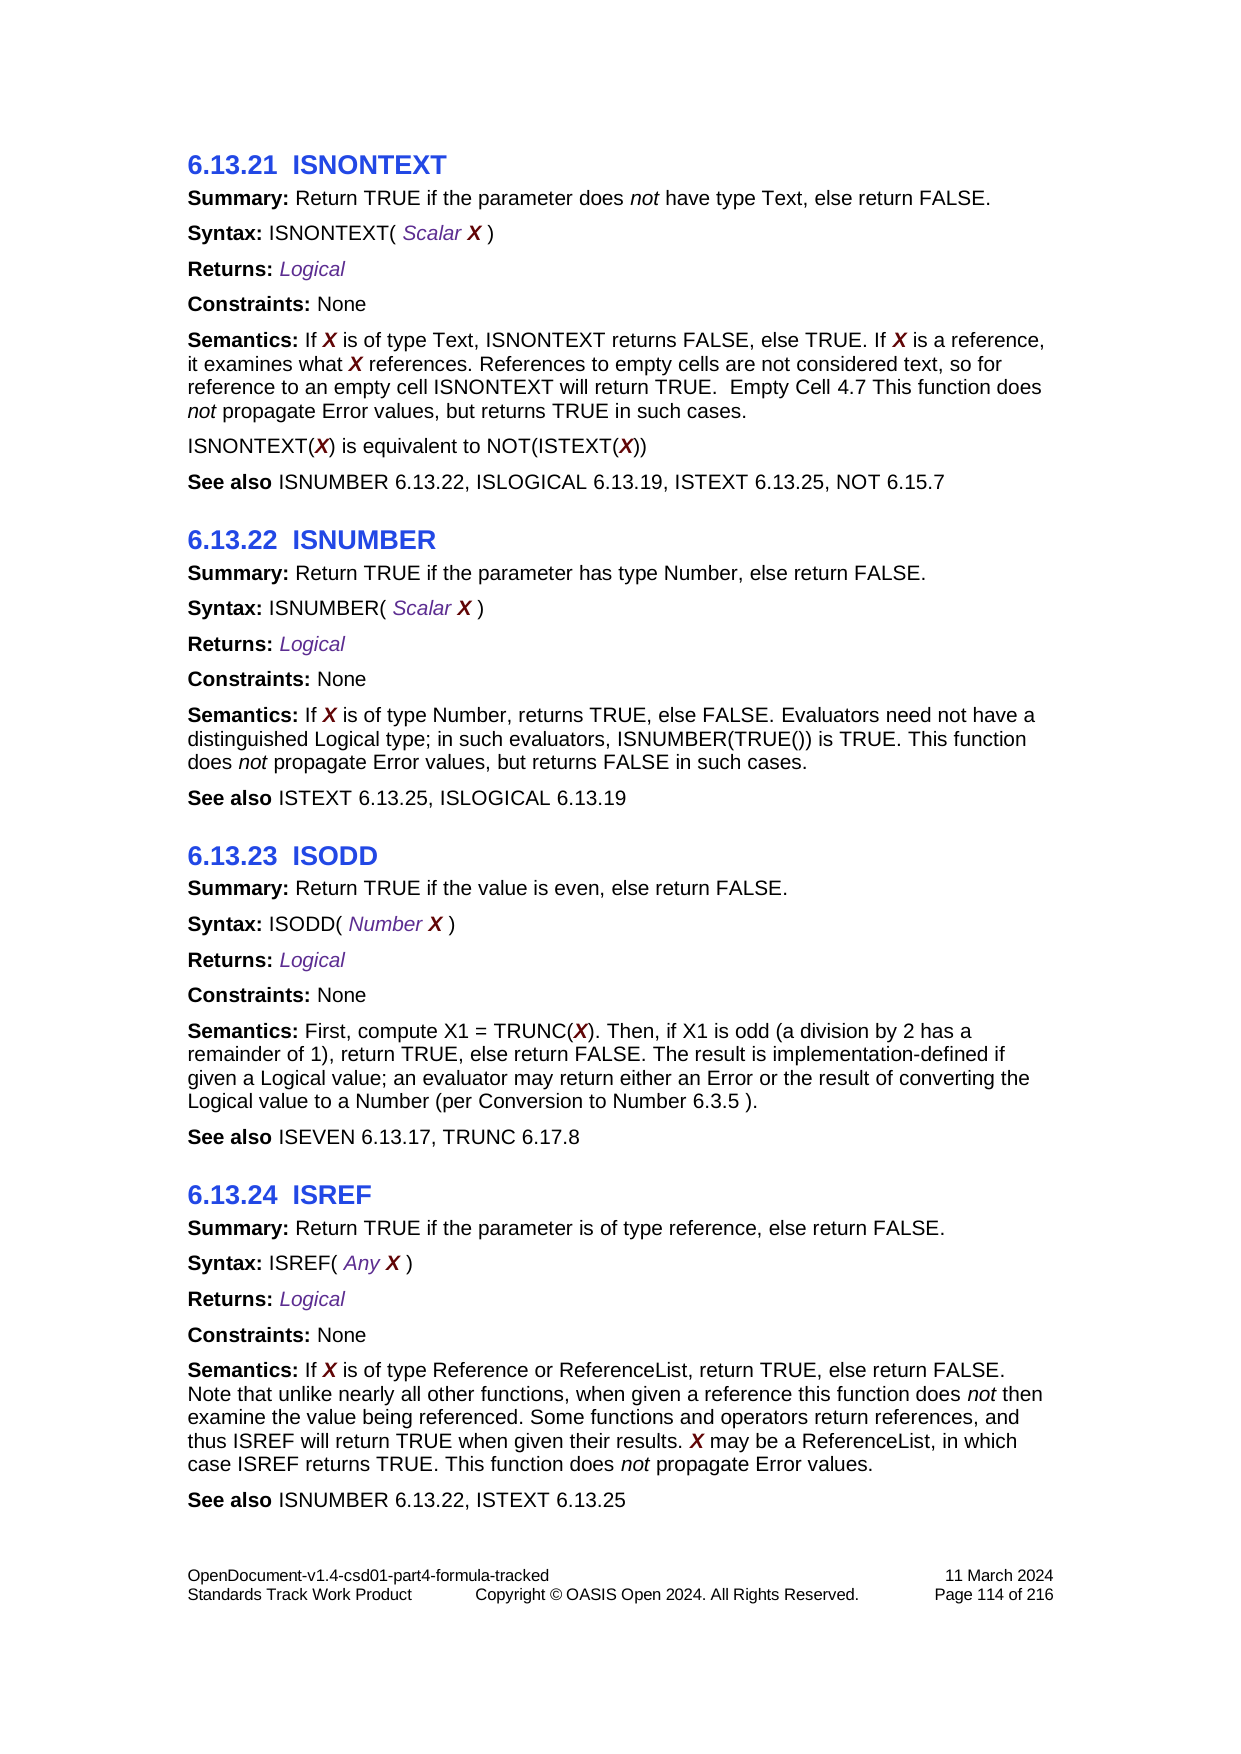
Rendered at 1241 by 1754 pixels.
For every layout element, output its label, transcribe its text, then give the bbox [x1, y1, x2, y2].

text Constraints: None [187, 668, 1053, 691]
text Returns: Logical [187, 257, 1053, 281]
text Constraints: None [187, 984, 1053, 1007]
text Returns: Logical [187, 632, 1053, 656]
text See also ISNUMBER 6.13.22, ISLOGICAL 6.13.19, ISTEXT 6.13.25, NOT 6.15.7 [187, 470, 1053, 494]
text Summary: Return TRUE if the parameter does not have type Text, else return FALSE. [187, 186, 1053, 209]
subtitle ISNUMBER [187, 525, 1053, 555]
text Syntax: ISNONTEXT( Scalar X ) [187, 222, 1053, 245]
text Summary: Return TRUE if the parameter is of type reference, else return FALSE. [187, 1216, 1053, 1240]
text See also ISEVEN 6.13.17, TRUNC 6.17.8 [187, 1126, 1053, 1149]
subtitle ISNONTEXT [187, 150, 1053, 180]
text Syntax: ISODD( Number X ) [187, 912, 1053, 936]
text Returns: Logical [187, 1287, 1053, 1311]
text Semantics: If X is of type Reference or ReferenceList, return TRUE, else return FALSE. Note that unlike nearly all other functions, when given a reference this function does not then examine the value being referenced. Some functions and operators return references, and thus ISREF will return TRUE when given their results. X may be a ReferenceList, in which case ISREF returns TRUE. This function does not propagate Error values. [187, 1359, 1053, 1476]
text See also ISTEXT 6.13.25, ISLOGICAL 6.13.19 [187, 786, 1053, 810]
text Constraints: None [187, 293, 1053, 316]
text Semantics: If X is of type Number, returns TRUE, else FALSE. Evaluators need not have a distinguished Logical type; in such evaluators, ISNUMBER(TRUE()) is TRUE. This function does not propagate Error values, but returns FALSE in such cases. [187, 703, 1053, 774]
text See also ISNUMBER 6.13.22, ISTEXT 6.13.25 [187, 1488, 1053, 1512]
text ISNONTEXT(X) is equivalent to NOT(ISTEXT(X)) [187, 435, 1053, 458]
text Summary: Return TRUE if the parameter has type Number, else return FALSE. [187, 561, 1053, 584]
text Constraints: None [187, 1323, 1053, 1347]
text Syntax: ISNUMBER( Scalar X ) [187, 597, 1053, 620]
text Summary: Return TRUE if the value is even, else return FALSE. [187, 877, 1053, 900]
subtitle ISODD [187, 841, 1053, 871]
text Semantics: If X is of type Text, ISNONTEXT returns FALSE, else TRUE. If X is a reference, it examines what X references. References to empty cells are not considered text, so for reference to an empty cell ISNONTEXT will return TRUE. Empty Cell 4.7 This function does not propagate Error values, but returns TRUE in such cases. [187, 328, 1053, 423]
text Syntax: ISREF( Any X ) [187, 1252, 1053, 1275]
text Semantics: First, compute X1 = TRUNC(X). Then, if X1 is odd (a division by 2 has a remainder of 1), return TRUE, else return FALSE. The result is implementation-defined if given a Logical value; an evaluator may return either an Error or the result of converting the Logical value to a Number (per Conversion to Number 6.3.5 ). [187, 1019, 1053, 1113]
subtitle ISREF [187, 1180, 1053, 1210]
text Returns: Logical [187, 948, 1053, 972]
